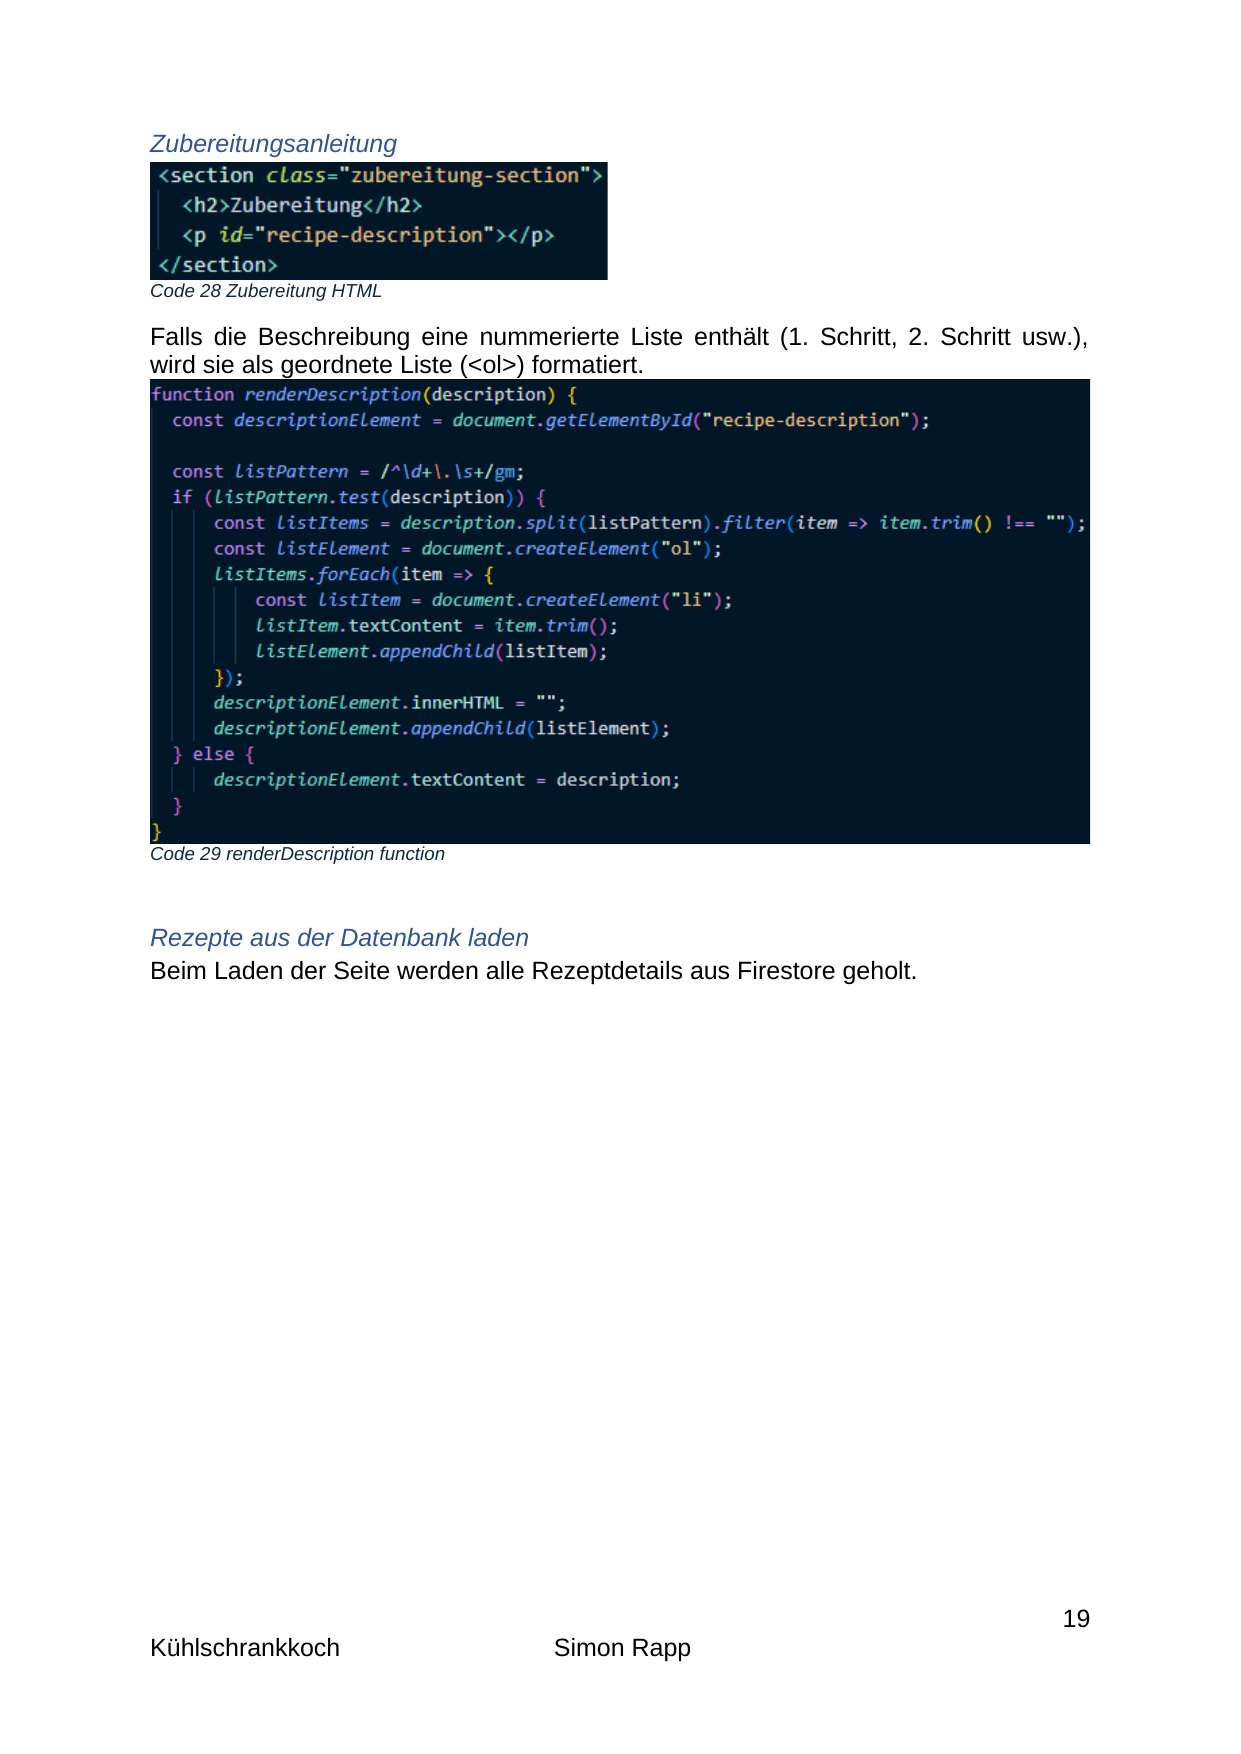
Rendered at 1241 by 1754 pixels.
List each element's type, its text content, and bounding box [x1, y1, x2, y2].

text Code 28 Zubereitung HTML [150, 279, 1090, 301]
subtitle Zubereitungsanleitung [150, 129, 1090, 158]
text Code 29 renderDescription function [150, 844, 1090, 865]
text Beim Laden der Seite werden alle Rezeptdetails aus Firestore geholt. [150, 956, 1090, 984]
subtitle Rezepte aus der Datenbank laden [150, 923, 1090, 951]
text Falls die Beschreibung eine nummerierte Liste enthält (1. Schritt, 2. Schritt usw.), wird sie als geordnete Liste (<ol>) formatiert. [150, 322, 1090, 379]
